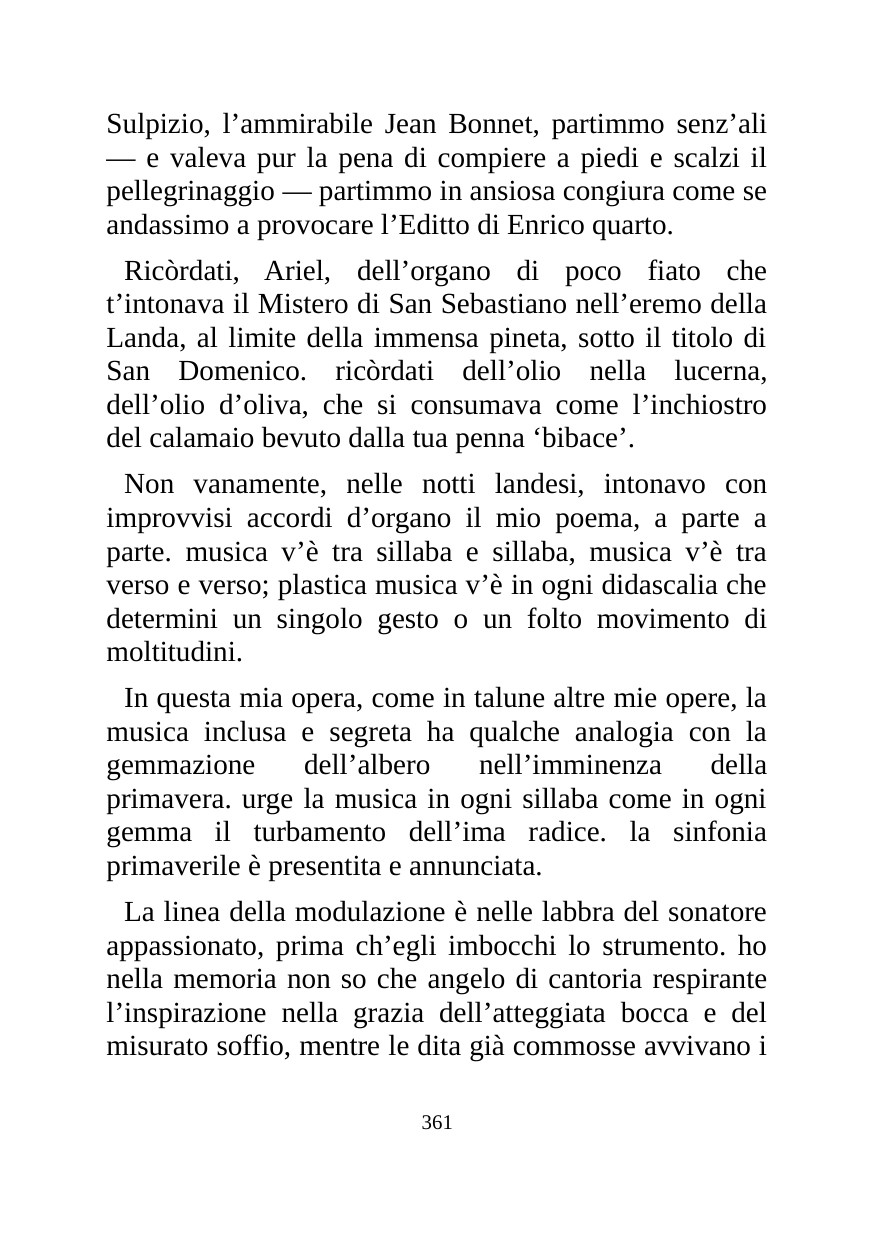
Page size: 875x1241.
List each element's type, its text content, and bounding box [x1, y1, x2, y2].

text Ricòrdati, Ariel, dell’organo di poco fiato che t’intonava il Mistero di San Sebastiano nell’eremo della Landa, al limite della immensa pineta, sotto il titolo di San Domenico. ricòrdati dell’olio nella lucerna, dell’olio d’oliva, che si consumava come l’inchiostro del calamaio bevuto dalla tua penna ‘bibace’. [106, 253, 768, 454]
text La linea della modulazione è nelle labbra del sonatore appassionato, prima ch’egli imbocchi lo strumento. ho nella memoria non so che angelo di cantoria respirante l’inspirazione nella grazia dell’atteggiata bocca e del misurato soffio, mentre le dita già commosse avvivano i [106, 894, 768, 1062]
text Sulpizio, l’ammirabile Jean Bonnet, partimmo senz’ali — e valeva pur la pena di compiere a piedi e scalzi il pellegrinaggio — partimmo in ansiosa congiura come se andassimo a provocare l’Editto di Enrico quarto. [106, 106, 768, 240]
text In questa mia opera, come in talune altre mie opere, la musica inclusa e segreta ha qualche analogia con la gemmazione dell’albero nell’imminenza della primavera. urge la musica in ogni sillaba come in ogni gemma il turbamento dell’ima radice. la sinfonia primaverile è presentita e annunciata. [106, 680, 768, 882]
text Non vanamente, nelle notti landesi, intonavo con improvvisi accordi d’organo il mio poema, a parte a parte. musica v’è tra sillaba e sillaba, musica v’è tra verso e verso; plastica musica v’è in ogni didascalia che determini un singolo gesto o un folto movimento di moltitudini. [106, 467, 768, 668]
